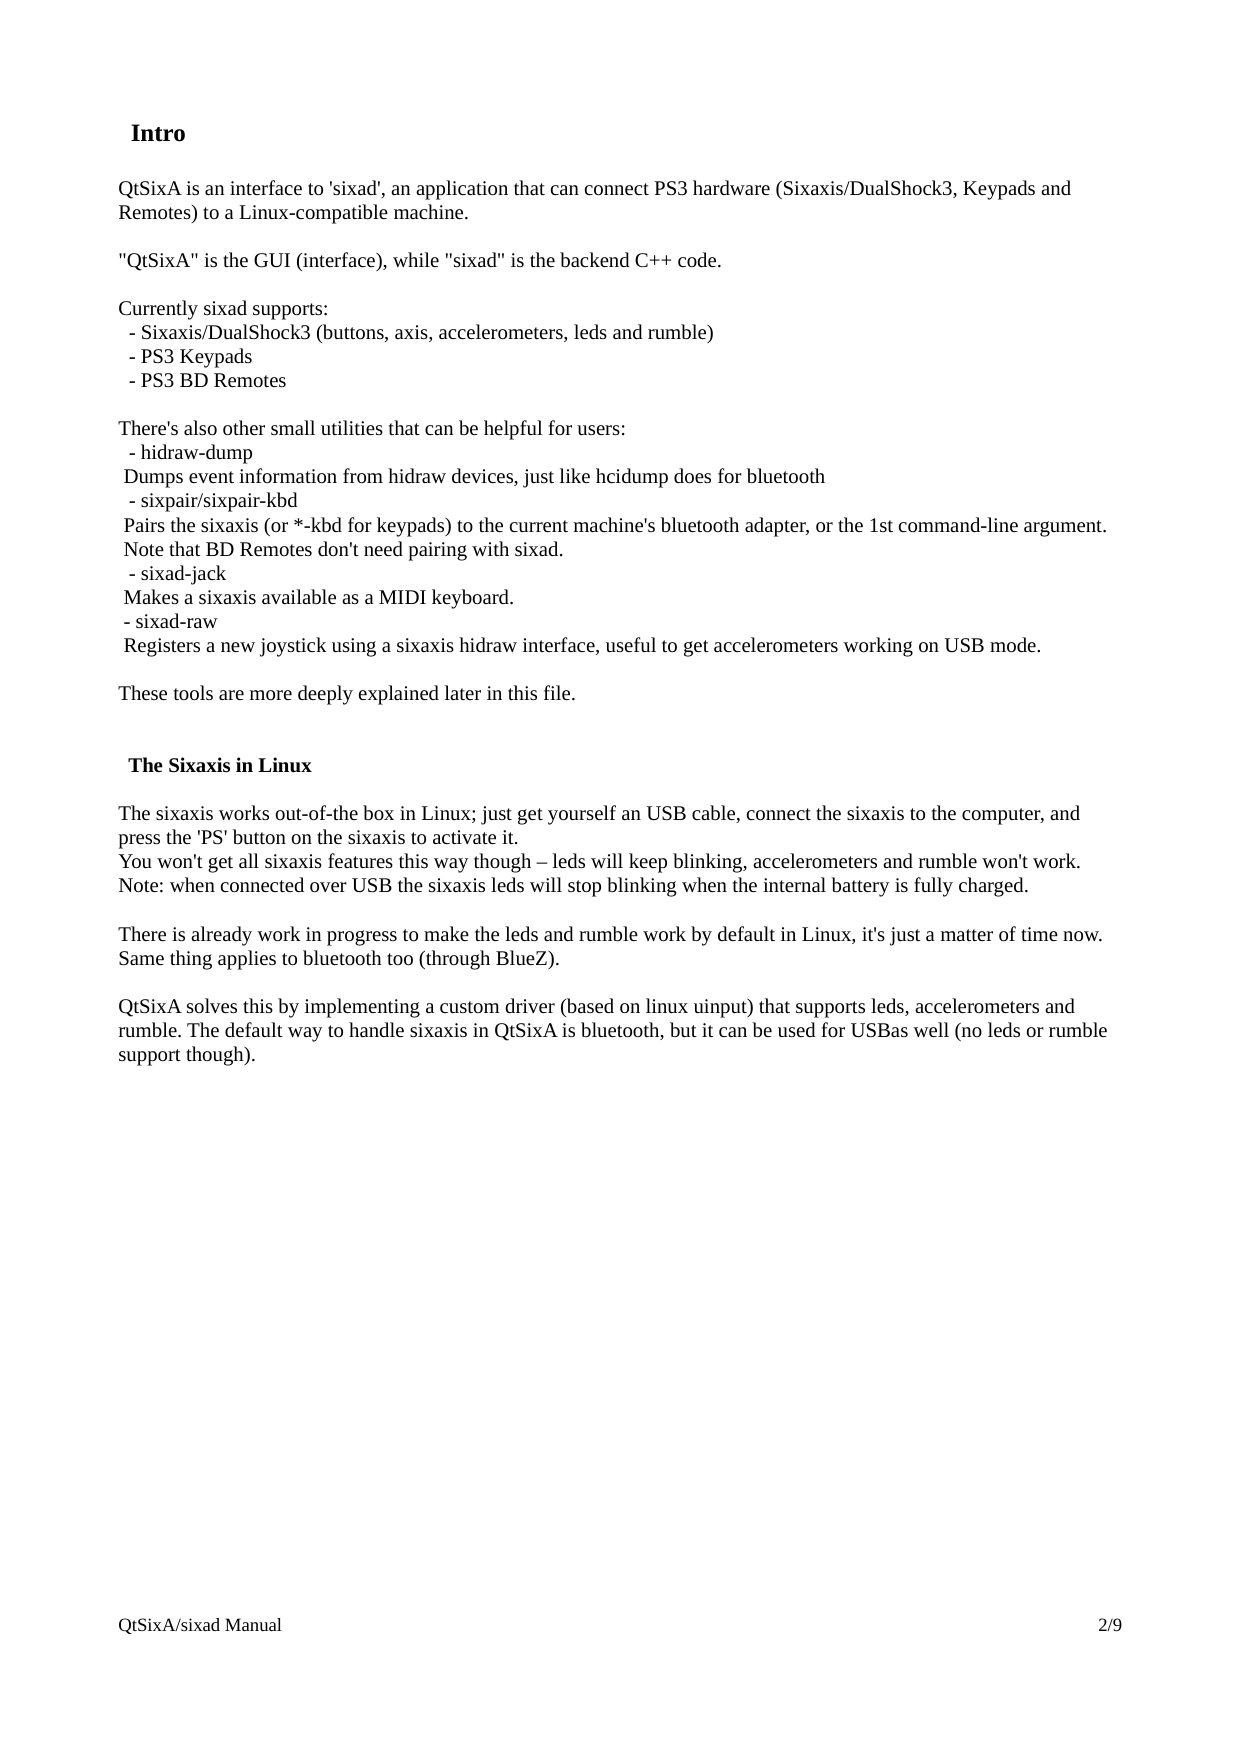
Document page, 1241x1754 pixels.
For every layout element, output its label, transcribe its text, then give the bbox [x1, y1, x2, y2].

text There's also other small utilities that can be helpful for users: [118, 416, 1122, 440]
text You won't get all sixaxis features this way though – leds will keep blinking, accelerometers and rumble won't work. [118, 849, 1122, 873]
text - sixad-raw [118, 609, 1122, 633]
text - sixad-jack [118, 561, 1122, 585]
text - PS3 BD Remotes [118, 368, 1122, 392]
text Registers a new joystick using a sixaxis hidraw interface, useful to get accelerometers working on USB mode. [118, 633, 1122, 657]
text Note that BD Remotes don't need pairing with sixad. [118, 537, 1122, 561]
text There is already work in progress to make the leds and rumble work by default in Linux, it's just a matter of time now. Same thing applies to bluetooth too (through BlueZ). [118, 922, 1122, 970]
text These tools are more deeply explained later in this file. [118, 681, 1122, 705]
text - sixpair/sixpair-kbd [118, 488, 1122, 512]
text - hidraw-dump [118, 440, 1122, 464]
text Note: when connected over USB the sixaxis leds will stop blinking when the internal battery is fully charged. [118, 873, 1122, 897]
text Dumps event information from hidraw devices, just like hcidump does for bluetooth [118, 464, 1122, 488]
text - PS3 Keypads [118, 344, 1122, 368]
text Pairs the sixaxis (or *-kbd for keypads) to the current machine's bluetooth adapter, or the 1st command-line argument. [118, 512, 1122, 537]
text Makes a sixaxis available as a MIDI keyboard. [118, 585, 1122, 609]
text - Sixaxis/DualShock3 (buttons, axis, accelerometers, leds and rumble) [118, 320, 1122, 344]
text Intro [118, 118, 1122, 147]
text Currently sixad supports: [118, 296, 1122, 320]
text QtSixA solves this by implementing a custom driver (based on linux uinput) that supports leds, accelerometers and rumble. The default way to handle sixaxis in QtSixA is bluetooth, but it can be used for USBas well (no leds or rumble support though). [118, 994, 1122, 1066]
text "QtSixA" is the GUI (interface), while "sixad" is the backend C++ code. [118, 248, 1122, 272]
text QtSixA is an interface to 'sixad', an application that can connect PS3 hardware (Sixaxis/DualShock3, Keypads and Remotes) to a Linux-compatible machine. [118, 176, 1122, 224]
text The sixaxis works out-of-the box in Linux; just get yourself an USB cable, connect the sixaxis to the computer, and press the 'PS' button on the sixaxis to activate it. [118, 801, 1122, 849]
text The Sixaxis in Linux [118, 753, 1122, 777]
